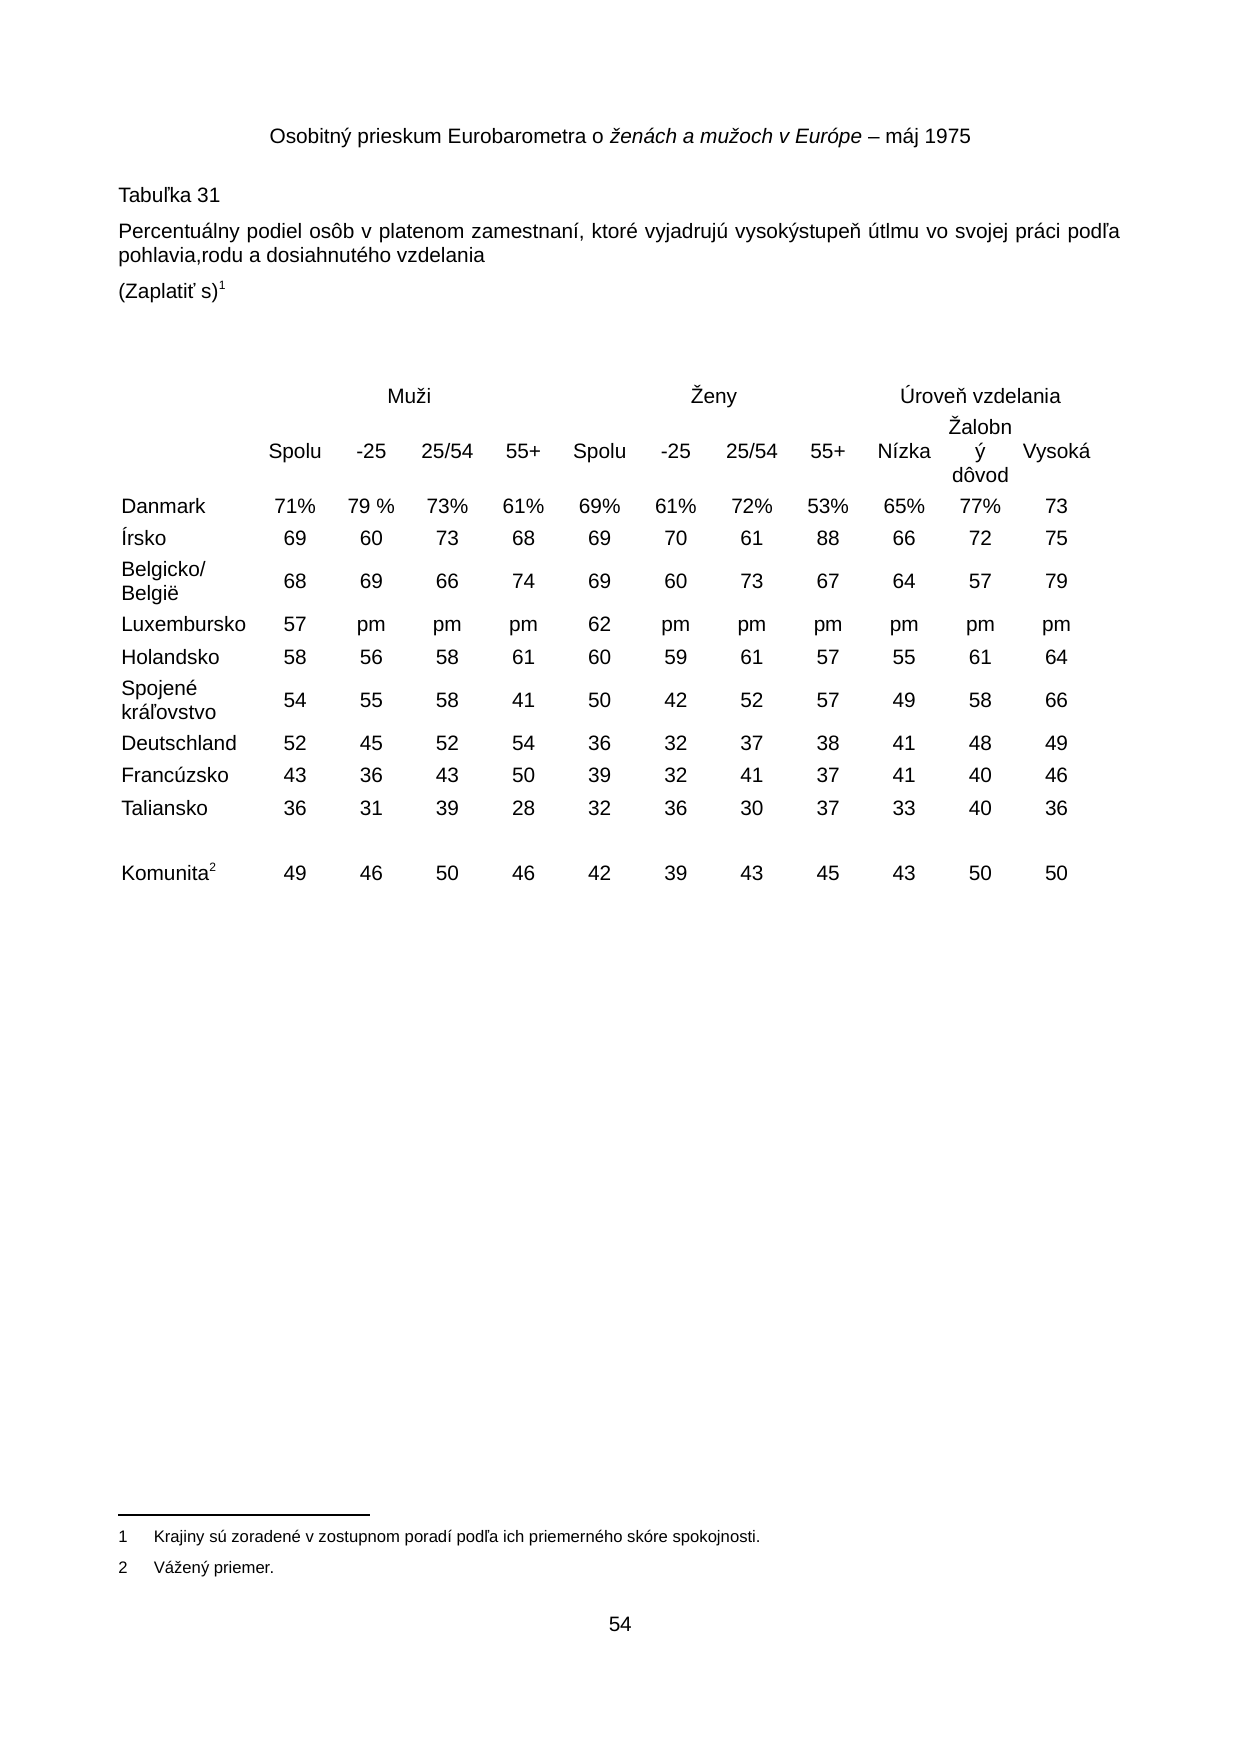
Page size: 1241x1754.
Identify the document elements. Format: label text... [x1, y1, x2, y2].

table_cell 36 [561, 727, 637, 759]
table_cell 69% [561, 490, 637, 522]
table_cell 58 [942, 673, 1018, 727]
table_cell 57 [790, 641, 866, 673]
table_cell 39 [638, 856, 714, 889]
table_cell -25 [638, 412, 714, 489]
table_cell 53% [790, 490, 866, 522]
table_cell 77% [942, 490, 1018, 522]
table_cell Taliansko [118, 791, 257, 824]
table_cell [714, 824, 790, 856]
table_cell Spojené kráľovstvo [118, 673, 257, 727]
table_cell 36 [257, 791, 333, 824]
table_cell 72 [942, 522, 1018, 554]
table_cell 74 [485, 554, 561, 608]
table_cell [561, 824, 637, 856]
table_cell 38 [790, 727, 866, 759]
table_cell 73% [409, 490, 485, 522]
table_cell Nízka [866, 412, 942, 489]
table_cell pm [1018, 608, 1094, 641]
table_cell 50 [409, 856, 485, 889]
table_cell 25/54 [714, 412, 790, 489]
table_cell 54 [485, 727, 561, 759]
table_cell 46 [1018, 759, 1094, 791]
table_cell Írsko [118, 522, 257, 554]
table_cell 48 [942, 727, 1018, 759]
table_cell 33 [866, 791, 942, 824]
table_cell 45 [790, 856, 866, 889]
table_cell 56 [333, 641, 409, 673]
table_cell [866, 824, 942, 856]
table_cell -25 [333, 412, 409, 489]
table_cell 50 [485, 759, 561, 791]
table_cell pm [333, 608, 409, 641]
table_cell 46 [485, 856, 561, 889]
table_cell 73 [1018, 490, 1094, 522]
table_cell 59 [638, 641, 714, 673]
table_cell Vysoká [1018, 412, 1094, 489]
table_cell 55+ [485, 412, 561, 489]
table_cell 25/54 [409, 412, 485, 489]
table_cell 55 [333, 673, 409, 727]
table_cell 28 [485, 791, 561, 824]
table_cell 66 [409, 554, 485, 608]
table_cell 39 [561, 759, 637, 791]
table_cell 68 [485, 522, 561, 554]
table_cell 39 [409, 791, 485, 824]
table_cell Komunita [118, 856, 257, 889]
table_cell 68 [257, 554, 333, 608]
table_cell pm [485, 608, 561, 641]
table_cell 60 [561, 641, 637, 673]
table_cell [409, 824, 485, 856]
table_cell 61 [714, 641, 790, 673]
table_cell 40 [942, 759, 1018, 791]
table_cell 64 [866, 554, 942, 608]
table_cell 64 [1018, 641, 1094, 673]
table_cell 36 [638, 791, 714, 824]
table_cell pm [942, 608, 1018, 641]
table_cell 61% [638, 490, 714, 522]
table_header Ženy [561, 380, 866, 412]
table_cell 30 [714, 791, 790, 824]
table_cell Belgicko/België [118, 554, 257, 608]
table_cell 57 [257, 608, 333, 641]
text Tabuľka 31 [118, 183, 1122, 207]
table_cell 50 [1018, 856, 1094, 889]
table_cell Luxembursko [118, 608, 257, 641]
table_cell Deutschland [118, 727, 257, 759]
table_cell 43 [409, 759, 485, 791]
table_cell 32 [638, 759, 714, 791]
table_cell 69 [561, 554, 637, 608]
table_cell [638, 824, 714, 856]
table_cell 69 [257, 522, 333, 554]
table_cell 43 [866, 856, 942, 889]
text Krajiny sú zoradené v zostupnom poradí podľa ich priemerného skóre spokojnosti. [118, 1527, 1122, 1546]
table_cell 49 [1018, 727, 1094, 759]
table_header [118, 380, 257, 412]
table_cell 32 [638, 727, 714, 759]
table_cell 71% [257, 490, 333, 522]
table_cell 73 [409, 522, 485, 554]
table_cell 58 [409, 673, 485, 727]
table_cell 61% [485, 490, 561, 522]
table_cell 36 [333, 759, 409, 791]
table_cell 57 [942, 554, 1018, 608]
table_cell Spolu [561, 412, 637, 489]
table_cell 41 [866, 759, 942, 791]
table_cell 62 [561, 608, 637, 641]
table_header Muži [257, 380, 561, 412]
table_cell pm [790, 608, 866, 641]
table_cell 43 [257, 759, 333, 791]
table_cell 58 [409, 641, 485, 673]
table_cell 50 [561, 673, 637, 727]
table_cell 36 [1018, 791, 1094, 824]
table_cell 45 [333, 727, 409, 759]
table_cell 61 [485, 641, 561, 673]
table_cell 73 [714, 554, 790, 608]
table_cell 52 [257, 727, 333, 759]
table_cell 61 [942, 641, 1018, 673]
table_cell 46 [333, 856, 409, 889]
table_cell 54 [257, 673, 333, 727]
text Percentuálny podiel osôb v platenom zamestnaní, ktoré vyjadrujú vysokýstupeň útlmu vo svojej práci podľa pohlavia,rodu a dosiahnutého vzdelania [118, 219, 1122, 267]
table_cell 55+ [790, 412, 866, 489]
table_cell pm [409, 608, 485, 641]
text (Zaplatiť s) [118, 278, 1122, 302]
table_header Úroveň vzdelania [866, 380, 1094, 412]
table_cell 69 [333, 554, 409, 608]
table_cell 41 [714, 759, 790, 791]
table_cell pm [714, 608, 790, 641]
table_cell 88 [790, 522, 866, 554]
table_cell Danmark [118, 490, 257, 522]
table_cell [485, 824, 561, 856]
table_cell Žalobný dôvod [942, 412, 1018, 489]
table_cell 32 [561, 791, 637, 824]
table_cell 49 [866, 673, 942, 727]
table_cell 72% [714, 490, 790, 522]
table_cell [257, 824, 333, 856]
table_cell 65% [866, 490, 942, 522]
table_cell 50 [942, 856, 1018, 889]
table_cell 55 [866, 641, 942, 673]
table_cell 41 [866, 727, 942, 759]
table_cell 60 [333, 522, 409, 554]
table_cell 57 [790, 673, 866, 727]
table_cell 60 [638, 554, 714, 608]
table_cell 42 [638, 673, 714, 727]
table_cell 41 [485, 673, 561, 727]
table_cell [333, 824, 409, 856]
table_cell 67 [790, 554, 866, 608]
table_cell Holandsko [118, 641, 257, 673]
table_cell 37 [790, 791, 866, 824]
table_cell 58 [257, 641, 333, 673]
table_cell [118, 824, 257, 856]
table_cell [118, 412, 257, 489]
table_cell 69 [561, 522, 637, 554]
table_cell [1018, 824, 1094, 856]
table_cell 37 [790, 759, 866, 791]
table_cell 79 [1018, 554, 1094, 608]
table_cell 66 [1018, 673, 1094, 727]
table_cell [942, 824, 1018, 856]
table_cell 43 [714, 856, 790, 889]
table_cell 61 [714, 522, 790, 554]
table_cell 66 [866, 522, 942, 554]
table_cell 37 [714, 727, 790, 759]
table_cell 75 [1018, 522, 1094, 554]
table_cell pm [866, 608, 942, 641]
table_cell 40 [942, 791, 1018, 824]
table_cell pm [638, 608, 714, 641]
table_cell 49 [257, 856, 333, 889]
table_cell 52 [409, 727, 485, 759]
table_cell 70 [638, 522, 714, 554]
table_cell 79 % [333, 490, 409, 522]
table_cell 31 [333, 791, 409, 824]
table_cell 42 [561, 856, 637, 889]
table_cell Francúzsko [118, 759, 257, 791]
table_cell 52 [714, 673, 790, 727]
table_cell [790, 824, 866, 856]
table_cell Spolu [257, 412, 333, 489]
